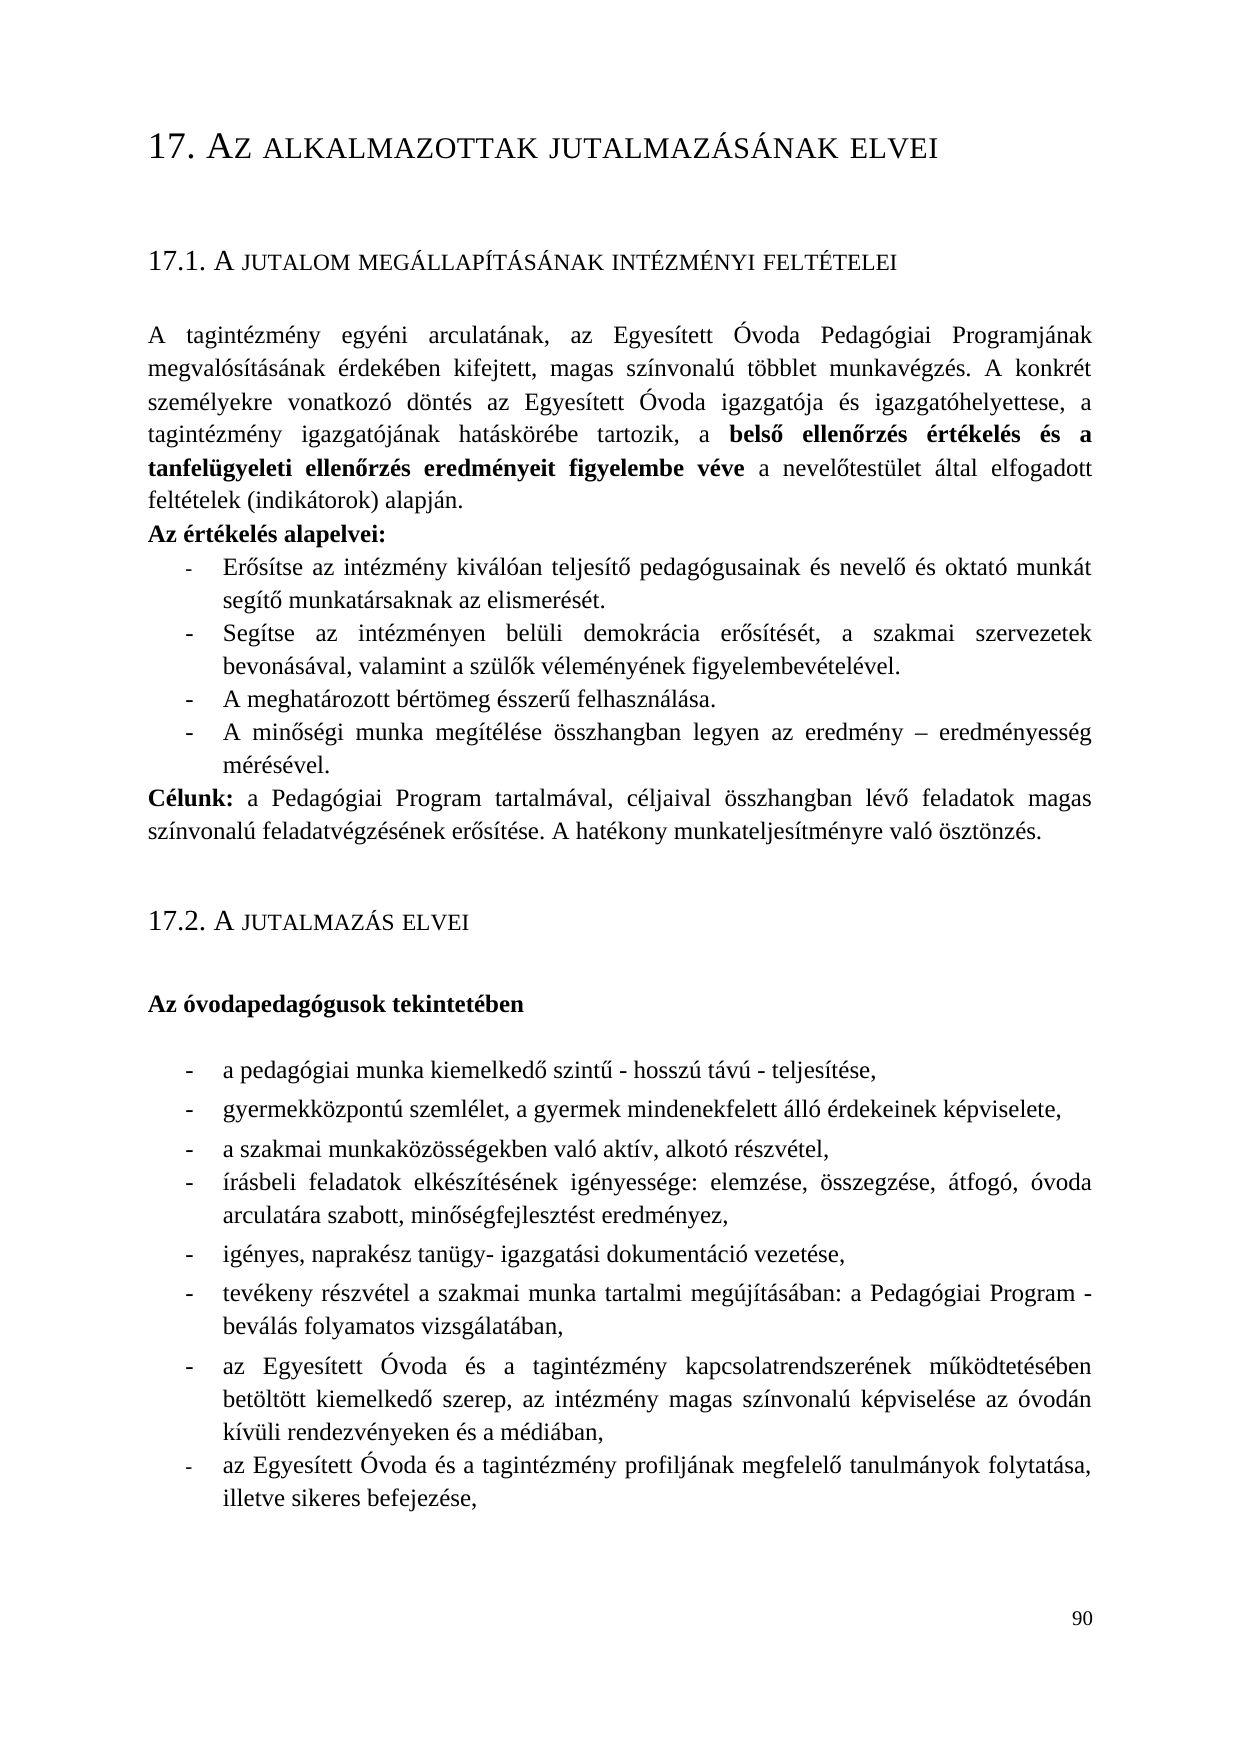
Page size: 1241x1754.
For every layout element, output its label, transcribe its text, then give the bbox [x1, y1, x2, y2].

list tevékeny részvétel a szakmai munka tartalmi megújításában: a Pedagógiai Program - beválás folyamatos vizsgálatában, [185, 1278, 1093, 1340]
list az Egyesített Óvoda és a tagintézmény profiljának megfelelő tanulmányok folytatása, illetve sikeres befejezése, [185, 1450, 1093, 1512]
subtitle 17.1. A jutalom megállapításának intézményi feltételei [148, 243, 1093, 276]
text Célunk: a Pedagógiai Program tartalmával, céljaival összhangban lévő feladatok magas színvonalú feladatvégzésének erősítése. A hatékony munkateljesítményre való ösztönzés. [148, 783, 1093, 844]
list a szakmai munkaközösségekben való aktív, alkotó részvétel, [185, 1134, 1093, 1163]
subtitle 17. Az alkalmazottak jutalmazásának elvei [148, 124, 1093, 167]
text Az értékelés alapelvei: [148, 519, 1093, 547]
text Az óvodapedagógusok tekintetében [148, 989, 1093, 1018]
list az Egyesített Óvoda és a tagintézmény kapcsolatrendszerének működtetésében betöltött kiemelkedő szerep, az intézmény magas színvonalú képviselése az óvodán kívüli rendezvényeken és a médiában, [185, 1351, 1093, 1446]
list gyermekközpontú szemlélet, a gyermek mindenekfelett álló érdekeinek képviselete, [185, 1094, 1093, 1123]
list Erősítse az intézmény kiválóan teljesítő pedagógusainak és nevelő és oktató munkát segítő munkatársaknak az elismerését. [185, 552, 1093, 613]
list a pedagógiai munka kiemelkedő szintű - hosszú távú - teljesítése, [185, 1055, 1093, 1084]
list Segítse az intézményen belüli demokrácia erősítését, a szakmai szervezetek bevonásával, valamint a szülők véleményének figyelembevételével. [185, 618, 1093, 679]
text A tagintézmény egyéni arculatának, az Egyesített Óvoda Pedagógiai Programjának megvalósításának érdekében kifejtett, magas színvonalú többlet munkavégzés. A konkrét személyekre vonatkozó döntés az Egyesített Óvoda igazgatója és igazgatóhelyettese, a tagintézmény igazgatójának hatáskörébe tartozik, a belső ellenőrzés értékelés és a tanfelügyeleti ellenőrzés eredményeit figyelembe véve a nevelőtestület által elfogadott feltételek (indikátorok) alapján. [148, 321, 1093, 514]
list A meghatározott bértömeg ésszerű felhasználása. [185, 684, 1093, 712]
list A minőségi munka megítélése összhangban legyen az eredmény – eredményesség mérésével. [185, 717, 1093, 778]
list írásbeli feladatok elkészítésének igényessége: elemzése, összegzése, átfogó, óvoda arculatára szabott, minőségfejlesztést eredményez, [185, 1167, 1093, 1229]
subtitle 17.2. A jutalmazás elvei [148, 903, 1093, 936]
list igényes, naprakész tanügy- igazgatási dokumentáció vezetése, [185, 1239, 1093, 1268]
